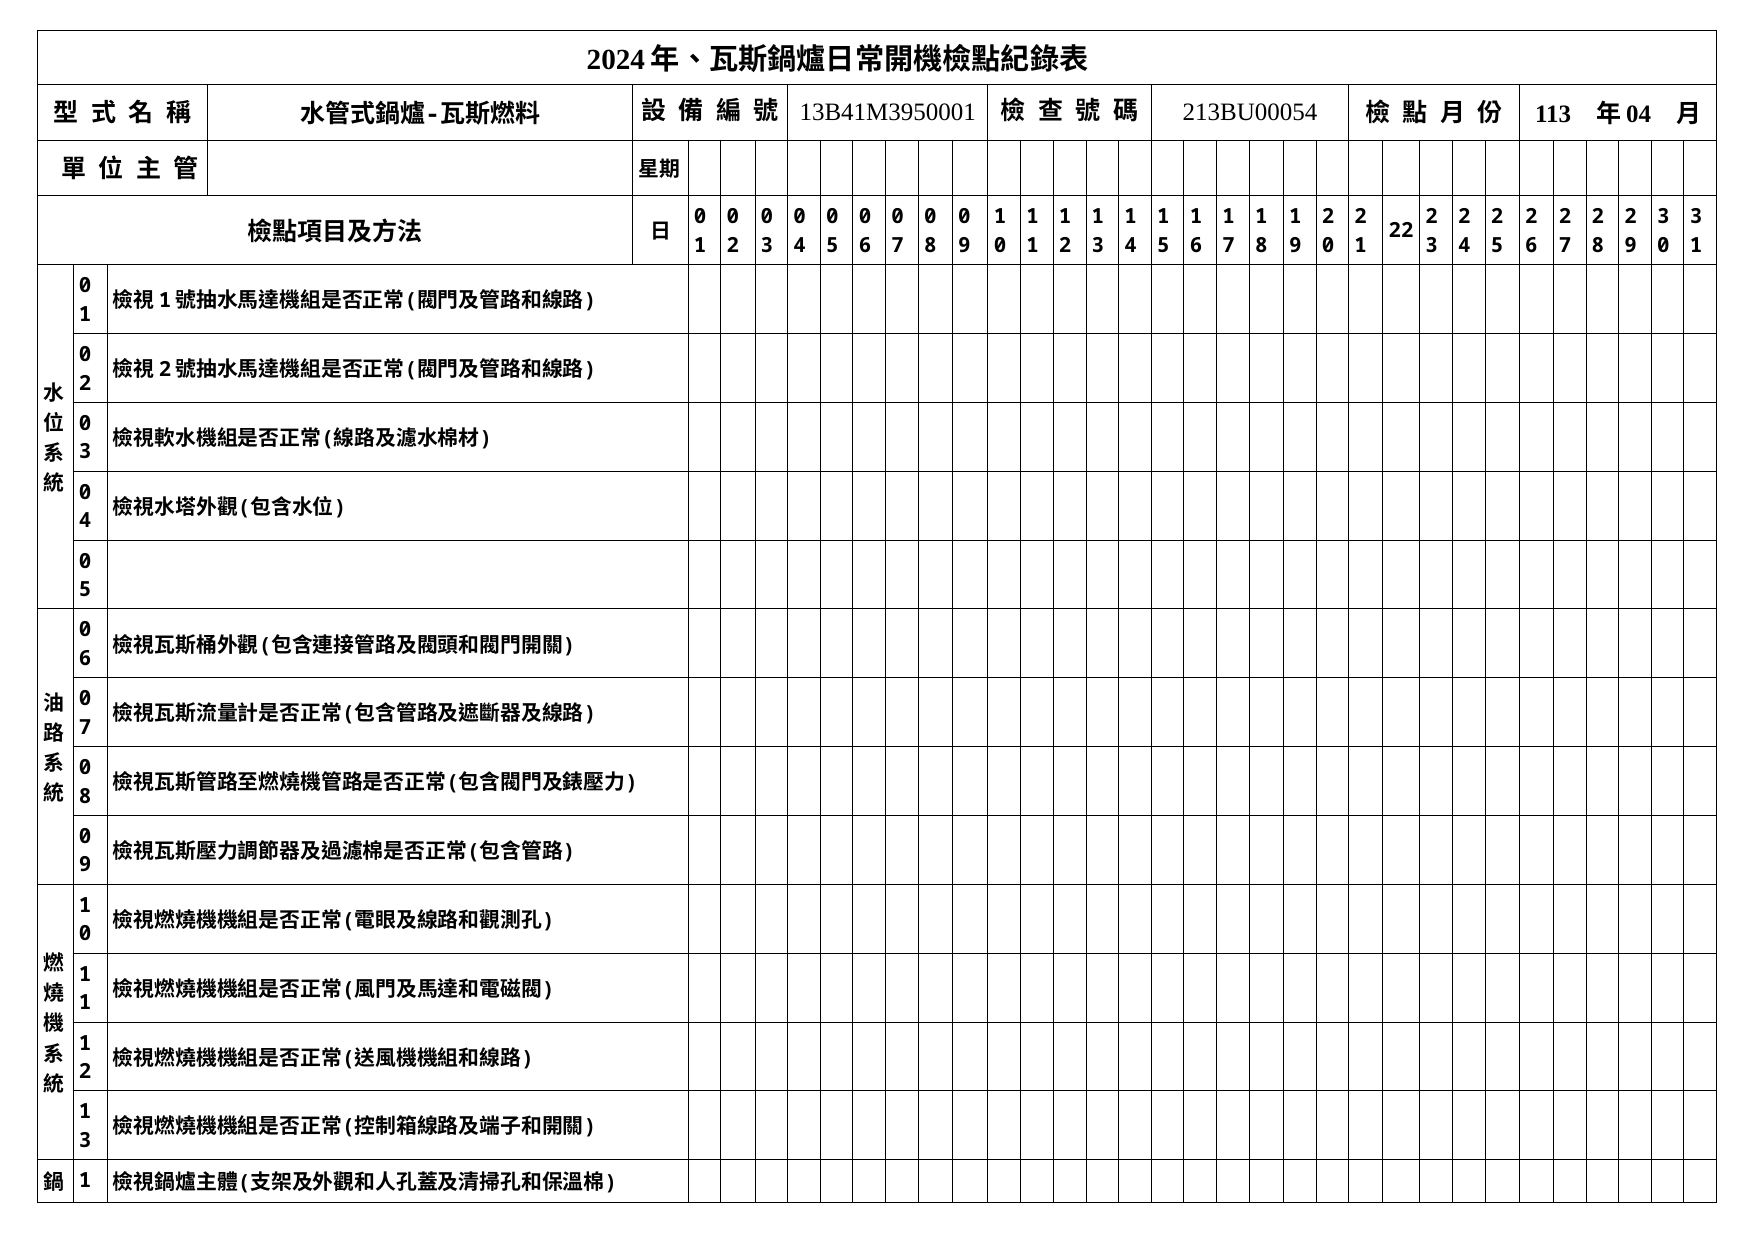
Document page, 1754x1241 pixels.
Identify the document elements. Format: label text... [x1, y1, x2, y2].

table_cell [1152, 1160, 1183, 1201]
table_cell [821, 472, 852, 539]
table_cell [1349, 403, 1382, 471]
table_cell [953, 334, 987, 402]
table_cell [1684, 265, 1716, 333]
table_cell [853, 1160, 885, 1201]
table_cell [1250, 1091, 1283, 1159]
table_cell [1554, 334, 1586, 402]
table_cell [1217, 541, 1249, 608]
table_cell [756, 885, 787, 953]
table_cell [1349, 1023, 1382, 1090]
table_cell [1453, 747, 1485, 815]
table_cell [988, 747, 1020, 815]
table_cell [1152, 1091, 1183, 1159]
table_cell [1619, 403, 1651, 471]
table_cell [1420, 1023, 1452, 1090]
table_cell [689, 954, 720, 1021]
table_cell [1087, 747, 1118, 815]
table_cell [821, 1091, 852, 1159]
table_cell [1684, 885, 1716, 953]
table_cell [1054, 816, 1086, 884]
table_cell [1217, 472, 1249, 539]
table_cell [1684, 1023, 1716, 1090]
table_cell [1087, 1023, 1118, 1090]
table_cell [1453, 541, 1485, 608]
table_cell [1652, 954, 1683, 1021]
table_cell [953, 1091, 987, 1159]
table_cell [721, 403, 755, 471]
table_cell [1453, 1160, 1485, 1201]
table_cell [689, 816, 720, 884]
table_cell [1087, 609, 1118, 677]
table_cell [1250, 954, 1283, 1021]
table_cell [1453, 334, 1485, 402]
table_cell 檢視燃燒機機組是否正常(風門及馬達和電磁閥) [108, 954, 688, 1021]
table_cell [788, 541, 820, 608]
table_cell [1420, 472, 1452, 539]
table_cell [1119, 747, 1151, 815]
table_cell [1184, 1160, 1216, 1201]
table_cell [1684, 1160, 1716, 1201]
table_cell [1486, 141, 1519, 195]
table_cell [1284, 1091, 1316, 1159]
table_cell [1284, 816, 1316, 884]
table_cell 11 [1021, 196, 1053, 264]
table_cell [1383, 403, 1419, 471]
table_cell [1453, 265, 1485, 333]
table_cell [1554, 1023, 1586, 1090]
table_cell 02 [721, 196, 755, 264]
table_cell [953, 816, 987, 884]
table_cell [919, 334, 952, 402]
table_cell [988, 403, 1020, 471]
table_cell [756, 265, 787, 333]
table_cell [919, 609, 952, 677]
table_cell [1119, 1091, 1151, 1159]
table_cell [853, 954, 885, 1021]
table_cell [1087, 541, 1118, 608]
table_cell [1317, 141, 1348, 195]
table_cell [853, 403, 885, 471]
table_cell [1087, 954, 1118, 1021]
table_cell [721, 265, 755, 333]
table_cell 12 [74, 1023, 107, 1090]
table_cell [1619, 141, 1651, 195]
table_cell [689, 1023, 720, 1090]
table_cell [1317, 1091, 1348, 1159]
table_cell [1486, 954, 1519, 1021]
table_cell [1520, 1023, 1553, 1090]
table_cell [853, 334, 885, 402]
table_cell [1587, 885, 1618, 953]
table_cell [721, 541, 755, 608]
table_cell [1054, 141, 1086, 195]
table_cell [689, 885, 720, 953]
table_cell [1420, 885, 1452, 953]
table_cell [689, 747, 720, 815]
table_cell [1486, 1091, 1519, 1159]
table_cell [1317, 816, 1348, 884]
table_cell [1619, 678, 1651, 746]
table_cell [1284, 885, 1316, 953]
table_cell [1587, 265, 1618, 333]
table_cell [953, 678, 987, 746]
table_cell [1152, 816, 1183, 884]
table_cell [1087, 403, 1118, 471]
table_cell 31 [1684, 196, 1716, 264]
table_cell 20 [1317, 196, 1348, 264]
table_cell 10 [74, 885, 107, 953]
table_cell [1054, 1091, 1086, 1159]
table_cell [886, 141, 918, 195]
table_cell [1619, 609, 1651, 677]
table_cell [1486, 334, 1519, 402]
table_cell [1250, 1023, 1283, 1090]
table_cell [756, 678, 787, 746]
table_cell [1317, 747, 1348, 815]
table_cell [1619, 747, 1651, 815]
table_cell [1317, 954, 1348, 1021]
table_cell [1587, 1160, 1618, 1201]
table_cell [1152, 954, 1183, 1021]
table_cell [1587, 1023, 1618, 1090]
table_cell [1587, 472, 1618, 539]
table_cell 12 [1054, 196, 1086, 264]
table_cell 單 位 主 管 [38, 141, 207, 195]
table_cell [1054, 678, 1086, 746]
table_cell 13 [74, 1091, 107, 1159]
table_cell [1119, 609, 1151, 677]
table_cell [1684, 403, 1716, 471]
table_cell [689, 1091, 720, 1159]
table_cell [821, 885, 852, 953]
table_cell [1619, 1160, 1651, 1201]
table_cell [1652, 334, 1683, 402]
table_cell [1349, 816, 1382, 884]
table_cell [1619, 334, 1651, 402]
table_cell [1349, 609, 1382, 677]
table_cell [1619, 954, 1651, 1021]
table_cell 06 [853, 196, 885, 264]
table_cell 25 [1486, 196, 1519, 264]
table_cell [1152, 334, 1183, 402]
table_cell 日 [633, 196, 688, 264]
table_cell [756, 403, 787, 471]
table_cell [1349, 265, 1382, 333]
table_cell [1317, 265, 1348, 333]
table_cell [1217, 1023, 1249, 1090]
table_cell [1021, 141, 1053, 195]
table_cell 檢視燃燒機機組是否正常(控制箱線路及端子和開關) [108, 1091, 688, 1159]
table_cell [853, 609, 885, 677]
table_cell [1184, 1091, 1216, 1159]
table_cell [1619, 885, 1651, 953]
table_cell [1420, 403, 1452, 471]
table_cell [1317, 1160, 1348, 1201]
table_cell [853, 541, 885, 608]
table_cell [721, 1023, 755, 1090]
table_cell 04 [74, 472, 107, 539]
table_cell [1520, 541, 1553, 608]
table_cell [1021, 747, 1053, 815]
table_cell [1453, 816, 1485, 884]
table_cell [721, 747, 755, 815]
table_cell 檢 點 月 份 [1349, 85, 1519, 139]
table_cell [1453, 609, 1485, 677]
table_cell [821, 1023, 852, 1090]
table_cell [1119, 1023, 1151, 1090]
table_cell 06 [74, 609, 107, 677]
table_cell [1486, 609, 1519, 677]
table_cell [953, 609, 987, 677]
table_cell [1317, 403, 1348, 471]
table_cell [1250, 403, 1283, 471]
table_cell [919, 265, 952, 333]
table_cell 11 [74, 954, 107, 1021]
table_cell [1420, 1091, 1452, 1159]
table_cell [1349, 954, 1382, 1021]
table_cell [1317, 609, 1348, 677]
table_cell [1383, 747, 1419, 815]
table_cell [919, 541, 952, 608]
table_cell [1652, 141, 1683, 195]
table_cell [1684, 334, 1716, 402]
table_cell 檢視2號抽水馬達機組是否正常(閥門及管路和線路) [108, 334, 688, 402]
table_cell [1152, 1023, 1183, 1090]
table_cell [1486, 541, 1519, 608]
table_cell [689, 541, 720, 608]
table_cell 油 路 系 統 [38, 609, 73, 884]
table_cell 28 [1587, 196, 1618, 264]
table_cell [1284, 403, 1316, 471]
table_cell [1619, 1091, 1651, 1159]
table_cell [1317, 334, 1348, 402]
table_cell [886, 609, 918, 677]
table_cell 213BU00054 [1152, 85, 1348, 139]
table_cell [1453, 678, 1485, 746]
table_cell [1054, 609, 1086, 677]
table_cell [1684, 141, 1716, 195]
table_cell [1317, 1023, 1348, 1090]
table_cell [1383, 885, 1419, 953]
table_cell [886, 472, 918, 539]
table_cell [1383, 609, 1419, 677]
table_cell [821, 265, 852, 333]
table_cell [721, 816, 755, 884]
table_cell [1349, 678, 1382, 746]
table_cell [953, 1160, 987, 1201]
table_cell [788, 885, 820, 953]
table_cell 19 [1284, 196, 1316, 264]
table_cell [788, 334, 820, 402]
table_cell [1554, 1091, 1586, 1159]
table_cell [1587, 954, 1618, 1021]
table_cell [1587, 678, 1618, 746]
table_cell [1587, 816, 1618, 884]
table_cell [1420, 816, 1452, 884]
table_cell [1250, 678, 1283, 746]
table_cell [1184, 472, 1216, 539]
table_cell [788, 678, 820, 746]
table_cell [1420, 609, 1452, 677]
table_cell [1420, 678, 1452, 746]
table_cell [721, 472, 755, 539]
table_cell [1184, 265, 1216, 333]
table_cell 16 [1184, 196, 1216, 264]
table_cell [721, 141, 755, 195]
table_cell [988, 541, 1020, 608]
table_cell 05 [821, 196, 852, 264]
table_cell [919, 141, 952, 195]
table_cell 鍋 [38, 1160, 73, 1201]
table_cell [1021, 1023, 1053, 1090]
table_cell [1453, 472, 1485, 539]
table_cell 05 [74, 541, 107, 608]
table_cell [1520, 265, 1553, 333]
table_cell 08 [74, 747, 107, 815]
table_cell [1087, 265, 1118, 333]
table_cell [1383, 334, 1419, 402]
table_cell 檢視燃燒機機組是否正常(電眼及線路和觀測孔) [108, 885, 688, 953]
table_cell 18 [1250, 196, 1283, 264]
table_cell [1054, 1160, 1086, 1201]
table_cell 燃 燒 機系 統 [38, 885, 73, 1159]
table_cell 22 [1383, 196, 1419, 264]
table_cell 24 [1453, 196, 1485, 264]
table_cell [1021, 472, 1053, 539]
table_cell 10 [988, 196, 1020, 264]
table_cell [988, 1091, 1020, 1159]
table_cell [756, 1023, 787, 1090]
table_cell [821, 609, 852, 677]
table_cell [1619, 1023, 1651, 1090]
table_cell [1152, 609, 1183, 677]
table_cell [853, 678, 885, 746]
table_cell [1119, 885, 1151, 953]
table_cell [953, 747, 987, 815]
table_cell [1152, 472, 1183, 539]
table_cell [853, 1091, 885, 1159]
table_cell [1486, 403, 1519, 471]
table_cell [886, 1160, 918, 1201]
table_cell [1453, 954, 1485, 1021]
table_cell [1383, 954, 1419, 1021]
table_cell [1152, 541, 1183, 608]
table_cell [886, 678, 918, 746]
table_cell 檢視瓦斯壓力調節器及過濾棉是否正常(包含管路) [108, 816, 688, 884]
table_cell [1184, 403, 1216, 471]
table_cell [1554, 609, 1586, 677]
table_cell [1520, 334, 1553, 402]
table_cell [821, 747, 852, 815]
table_header 2024年、瓦斯鍋爐日常開機檢點紀錄表 [38, 31, 1716, 84]
table_cell [1652, 1160, 1683, 1201]
table_cell [1684, 609, 1716, 677]
table_cell [689, 472, 720, 539]
table_cell [1554, 265, 1586, 333]
table_cell [886, 954, 918, 1021]
table_cell [788, 1023, 820, 1090]
table_cell [1619, 265, 1651, 333]
table_cell [1284, 265, 1316, 333]
table_cell 17 [1217, 196, 1249, 264]
table_cell [886, 816, 918, 884]
table_cell [1317, 885, 1348, 953]
table_cell [1021, 403, 1053, 471]
table_cell [919, 403, 952, 471]
table_cell [1217, 403, 1249, 471]
table_cell [1383, 1023, 1419, 1090]
table_cell [1587, 609, 1618, 677]
table_cell [1453, 885, 1485, 953]
table_cell 檢 查 號 碼 [988, 85, 1151, 139]
table_cell [1587, 141, 1618, 195]
table_cell 26 [1520, 196, 1553, 264]
table_cell [988, 334, 1020, 402]
table_cell 03 [74, 403, 107, 471]
table_cell [1119, 954, 1151, 1021]
table_cell [1217, 816, 1249, 884]
table_cell [1217, 954, 1249, 1021]
table_cell [886, 541, 918, 608]
table_cell [1349, 472, 1382, 539]
table_cell [1184, 1023, 1216, 1090]
table_cell [1420, 954, 1452, 1021]
table_cell [788, 747, 820, 815]
table_cell [1684, 678, 1716, 746]
table_cell [1087, 885, 1118, 953]
table_cell [1587, 403, 1618, 471]
table_cell [919, 1160, 952, 1201]
table_cell [1021, 678, 1053, 746]
table_cell [1217, 265, 1249, 333]
table_cell [853, 1023, 885, 1090]
table_cell [788, 1160, 820, 1201]
table_cell [821, 141, 852, 195]
table_cell [1152, 885, 1183, 953]
table_cell [988, 141, 1020, 195]
table_cell [689, 265, 720, 333]
table_cell [1250, 265, 1283, 333]
table_cell [721, 609, 755, 677]
table_cell [1021, 885, 1053, 953]
table_cell [1652, 1023, 1683, 1090]
table_cell [1021, 1091, 1053, 1159]
table_cell [1152, 747, 1183, 815]
table_cell [1486, 1023, 1519, 1090]
table_cell 01 [689, 196, 720, 264]
table_cell [919, 472, 952, 539]
table_cell [953, 265, 987, 333]
table_cell [988, 472, 1020, 539]
table_cell [1453, 1023, 1485, 1090]
table_cell [108, 541, 688, 608]
table_cell [988, 954, 1020, 1021]
table_cell [1486, 1160, 1519, 1201]
table_cell 04 [788, 196, 820, 264]
table_cell 07 [886, 196, 918, 264]
table_cell 檢視軟水機組是否正常(線路及濾水棉材) [108, 403, 688, 471]
table_cell [1420, 747, 1452, 815]
table_cell 星期 [633, 141, 688, 195]
table_cell [919, 885, 952, 953]
table_cell [1284, 609, 1316, 677]
table_cell [1021, 265, 1053, 333]
table_cell [1054, 472, 1086, 539]
table_cell 型 式 名 稱 [38, 85, 207, 139]
table_cell [756, 472, 787, 539]
table_cell [988, 1023, 1020, 1090]
table_cell [988, 816, 1020, 884]
table_cell [756, 747, 787, 815]
table_cell [1619, 472, 1651, 539]
table_cell [756, 141, 787, 195]
table_cell [1554, 403, 1586, 471]
table_cell 檢點項目及方法 [38, 196, 632, 264]
table_cell [1652, 816, 1683, 884]
table_cell [1184, 541, 1216, 608]
table_cell [1087, 334, 1118, 402]
table_cell [1021, 1160, 1053, 1201]
table_cell [1119, 541, 1151, 608]
table_cell [1250, 885, 1283, 953]
table_cell 14 [1119, 196, 1151, 264]
table_cell [1054, 1023, 1086, 1090]
table_cell 09 [74, 816, 107, 884]
table_cell [721, 334, 755, 402]
table_cell [1087, 816, 1118, 884]
table_cell [788, 403, 820, 471]
table_cell [1152, 265, 1183, 333]
table_cell [1587, 541, 1618, 608]
table_cell [721, 885, 755, 953]
table_cell [1349, 747, 1382, 815]
table_cell 檢視瓦斯管路至燃燒機管路是否正常(包含閥門及錶壓力) [108, 747, 688, 815]
table_cell [1520, 678, 1553, 746]
table_cell [1021, 609, 1053, 677]
table_cell [1250, 334, 1283, 402]
table_cell [689, 609, 720, 677]
table_cell [1021, 954, 1053, 1021]
table_cell [721, 1160, 755, 1201]
table_cell 23 [1420, 196, 1452, 264]
table_cell [1383, 472, 1419, 539]
table_cell [1119, 334, 1151, 402]
table_cell 29 [1619, 196, 1651, 264]
table_cell [1520, 472, 1553, 539]
table_cell [1119, 472, 1151, 539]
table_cell [821, 541, 852, 608]
table_cell [721, 678, 755, 746]
table_cell [788, 609, 820, 677]
table_cell [1184, 609, 1216, 677]
table_cell [953, 885, 987, 953]
table_cell [1652, 265, 1683, 333]
table_cell [1087, 678, 1118, 746]
table_cell [1652, 885, 1683, 953]
table_cell [988, 678, 1020, 746]
table_cell [756, 541, 787, 608]
table_cell [821, 1160, 852, 1201]
table_cell [1119, 265, 1151, 333]
table_cell [1217, 609, 1249, 677]
table_cell [953, 541, 987, 608]
table_cell 設 備 編 號 [633, 85, 787, 139]
table_cell [1184, 816, 1216, 884]
table_cell [1284, 334, 1316, 402]
table_cell [1250, 609, 1283, 677]
table_cell [1317, 541, 1348, 608]
table_cell [1652, 403, 1683, 471]
table_cell [1284, 541, 1316, 608]
table_cell [1217, 678, 1249, 746]
table_cell [1619, 541, 1651, 608]
table_cell [1383, 1160, 1419, 1201]
table_cell [886, 403, 918, 471]
table_cell [919, 954, 952, 1021]
table_cell [1486, 885, 1519, 953]
table_cell [1119, 816, 1151, 884]
table_cell [1119, 403, 1151, 471]
table_cell [756, 334, 787, 402]
table_cell [1684, 541, 1716, 608]
table_cell [886, 334, 918, 402]
table_cell [1619, 816, 1651, 884]
table_cell [1054, 885, 1086, 953]
table_cell [1317, 678, 1348, 746]
table_cell [788, 472, 820, 539]
table_cell [1383, 141, 1419, 195]
table_cell [1349, 1091, 1382, 1159]
table_cell 15 [1152, 196, 1183, 264]
table_cell [1554, 885, 1586, 953]
table_cell 檢視1號抽水馬達機組是否正常(閥門及管路和線路) [108, 265, 688, 333]
table_cell [988, 265, 1020, 333]
table_cell 30 [1652, 196, 1683, 264]
table_cell 21 [1349, 196, 1382, 264]
table_cell [1554, 747, 1586, 815]
table_cell [953, 472, 987, 539]
table_cell [1217, 1091, 1249, 1159]
table_cell 檢視瓦斯流量計是否正常(包含管路及遮斷器及線路) [108, 678, 688, 746]
table_cell [988, 609, 1020, 677]
table_cell [1420, 541, 1452, 608]
table_cell [1554, 541, 1586, 608]
table_cell [919, 1023, 952, 1090]
table_cell [853, 885, 885, 953]
table_cell [689, 1160, 720, 1201]
table_cell [1284, 472, 1316, 539]
table_cell [1554, 954, 1586, 1021]
table_cell [1453, 403, 1485, 471]
table_cell [919, 1091, 952, 1159]
table_cell [821, 816, 852, 884]
table_cell [953, 1023, 987, 1090]
table_cell [1420, 265, 1452, 333]
table_cell [1684, 954, 1716, 1021]
table_cell [1520, 1091, 1553, 1159]
table_cell 水 位 系 統 [38, 265, 73, 608]
table_cell [853, 747, 885, 815]
table_cell [853, 141, 885, 195]
table_cell [1349, 541, 1382, 608]
table_cell [1217, 885, 1249, 953]
table_cell [953, 141, 987, 195]
table_cell [919, 816, 952, 884]
table_cell 02 [74, 334, 107, 402]
table_cell [1652, 747, 1683, 815]
table_cell [1250, 747, 1283, 815]
table_cell [1284, 1023, 1316, 1090]
table_cell 檢視燃燒機機組是否正常(送風機機組和線路) [108, 1023, 688, 1090]
table_cell [1652, 678, 1683, 746]
table_cell [1152, 403, 1183, 471]
table_cell [1184, 954, 1216, 1021]
table_cell [1054, 265, 1086, 333]
table_cell [1684, 472, 1716, 539]
table_cell [1184, 334, 1216, 402]
table_cell 檢視瓦斯桶外觀(包含連接管路及閥頭和閥門開關) [108, 609, 688, 677]
table_cell [1054, 403, 1086, 471]
table_cell [821, 403, 852, 471]
table_cell 1 [74, 1160, 107, 1201]
table_cell [919, 747, 952, 815]
table_cell [788, 1091, 820, 1159]
table_cell [1520, 1160, 1553, 1201]
table_cell [1152, 141, 1183, 195]
table_cell [1684, 816, 1716, 884]
table_cell [1554, 678, 1586, 746]
table_cell [1684, 747, 1716, 815]
table_cell [1554, 1160, 1586, 1201]
table_cell [1383, 1091, 1419, 1159]
table_cell [886, 747, 918, 815]
table_cell 08 [919, 196, 952, 264]
table_cell [953, 403, 987, 471]
table_cell [1587, 1091, 1618, 1159]
table_cell [886, 1091, 918, 1159]
table_cell [1054, 747, 1086, 815]
table_cell [1383, 265, 1419, 333]
table_cell [788, 816, 820, 884]
table_cell [1349, 334, 1382, 402]
table_cell [1217, 747, 1249, 815]
table_cell [1217, 141, 1249, 195]
table_cell [1520, 403, 1553, 471]
table_cell [1652, 609, 1683, 677]
table_cell [1184, 141, 1216, 195]
table_cell [1486, 816, 1519, 884]
table_cell [1119, 678, 1151, 746]
table_cell [208, 141, 632, 195]
table_cell 檢視鍋爐主體(支架及外觀和人孔蓋及清掃孔和保溫棉) [108, 1160, 688, 1201]
table_cell [1054, 334, 1086, 402]
table_cell [1087, 1160, 1118, 1201]
table_cell [886, 1023, 918, 1090]
table_cell [756, 609, 787, 677]
table_cell [1250, 541, 1283, 608]
table_cell [1587, 334, 1618, 402]
table_cell [1520, 747, 1553, 815]
table_cell [1284, 1160, 1316, 1201]
table_cell [1587, 747, 1618, 815]
table_cell [1217, 334, 1249, 402]
table_cell [853, 816, 885, 884]
table_cell [756, 1091, 787, 1159]
table_cell [1684, 1091, 1716, 1159]
table_cell [919, 678, 952, 746]
table_cell [886, 885, 918, 953]
table_cell 水管式鍋爐-瓦斯燃料 [208, 85, 632, 139]
table_cell [821, 334, 852, 402]
table_cell 13 [1087, 196, 1118, 264]
table_cell [1054, 541, 1086, 608]
table_cell [1652, 541, 1683, 608]
table_cell [788, 954, 820, 1021]
table_cell [821, 678, 852, 746]
table_cell [853, 265, 885, 333]
table_cell [1652, 1091, 1683, 1159]
table_cell [1486, 265, 1519, 333]
table_cell 27 [1554, 196, 1586, 264]
table_cell [756, 816, 787, 884]
table_cell [788, 141, 820, 195]
table_cell [689, 141, 720, 195]
table_cell [1520, 816, 1553, 884]
table_cell [756, 954, 787, 1021]
table_cell [1383, 541, 1419, 608]
table_cell [821, 954, 852, 1021]
table_cell [953, 954, 987, 1021]
table_cell [886, 265, 918, 333]
table_cell [988, 885, 1020, 953]
table_cell 13B41M3950001 [788, 85, 987, 139]
table_cell [853, 472, 885, 539]
table_cell [1520, 885, 1553, 953]
table_cell [1652, 472, 1683, 539]
table_cell [721, 954, 755, 1021]
table_cell [1383, 678, 1419, 746]
table_cell 檢視水塔外觀(包含水位) [108, 472, 688, 539]
table_cell [788, 265, 820, 333]
table_cell [1217, 1160, 1249, 1201]
table_cell [1021, 334, 1053, 402]
table_cell [1486, 747, 1519, 815]
table_cell [1420, 334, 1452, 402]
table_cell [1349, 1160, 1382, 1201]
table_cell 09 [953, 196, 987, 264]
table_cell 113 年04 月 [1520, 85, 1716, 139]
table_cell [689, 334, 720, 402]
table_cell [1349, 141, 1382, 195]
table_cell [1250, 816, 1283, 884]
table_cell [1284, 747, 1316, 815]
table_cell [1184, 885, 1216, 953]
table_cell [1021, 816, 1053, 884]
table_cell [721, 1091, 755, 1159]
table_cell [1520, 609, 1553, 677]
table_cell [1349, 885, 1382, 953]
table_cell [1250, 472, 1283, 539]
table_cell [1021, 541, 1053, 608]
table_cell [1486, 678, 1519, 746]
table_cell [988, 1160, 1020, 1201]
table_cell 07 [74, 678, 107, 746]
table_cell [1284, 678, 1316, 746]
table_cell [1486, 472, 1519, 539]
table_cell [1453, 141, 1485, 195]
table_cell [1453, 1091, 1485, 1159]
table_cell [1184, 747, 1216, 815]
table_cell [1250, 141, 1283, 195]
table_cell [1420, 141, 1452, 195]
table_cell 01 [74, 265, 107, 333]
table_cell [1383, 816, 1419, 884]
table_cell [1520, 954, 1553, 1021]
table_cell [1087, 472, 1118, 539]
table_cell [1054, 954, 1086, 1021]
table_cell [1520, 141, 1553, 195]
table_cell [1317, 472, 1348, 539]
table_cell 03 [756, 196, 787, 264]
table_cell [689, 403, 720, 471]
table_cell [1284, 141, 1316, 195]
table_cell [1087, 1091, 1118, 1159]
table_cell [1119, 1160, 1151, 1201]
table_cell [756, 1160, 787, 1201]
table_cell [1184, 678, 1216, 746]
table_cell [1250, 1160, 1283, 1201]
table_cell [1119, 141, 1151, 195]
table_cell [1087, 141, 1118, 195]
table_cell [1554, 816, 1586, 884]
table_cell [1152, 678, 1183, 746]
table_cell [1554, 472, 1586, 539]
table_cell [1420, 1160, 1452, 1201]
table_cell [1554, 141, 1586, 195]
table_cell [689, 678, 720, 746]
table_cell [1284, 954, 1316, 1021]
